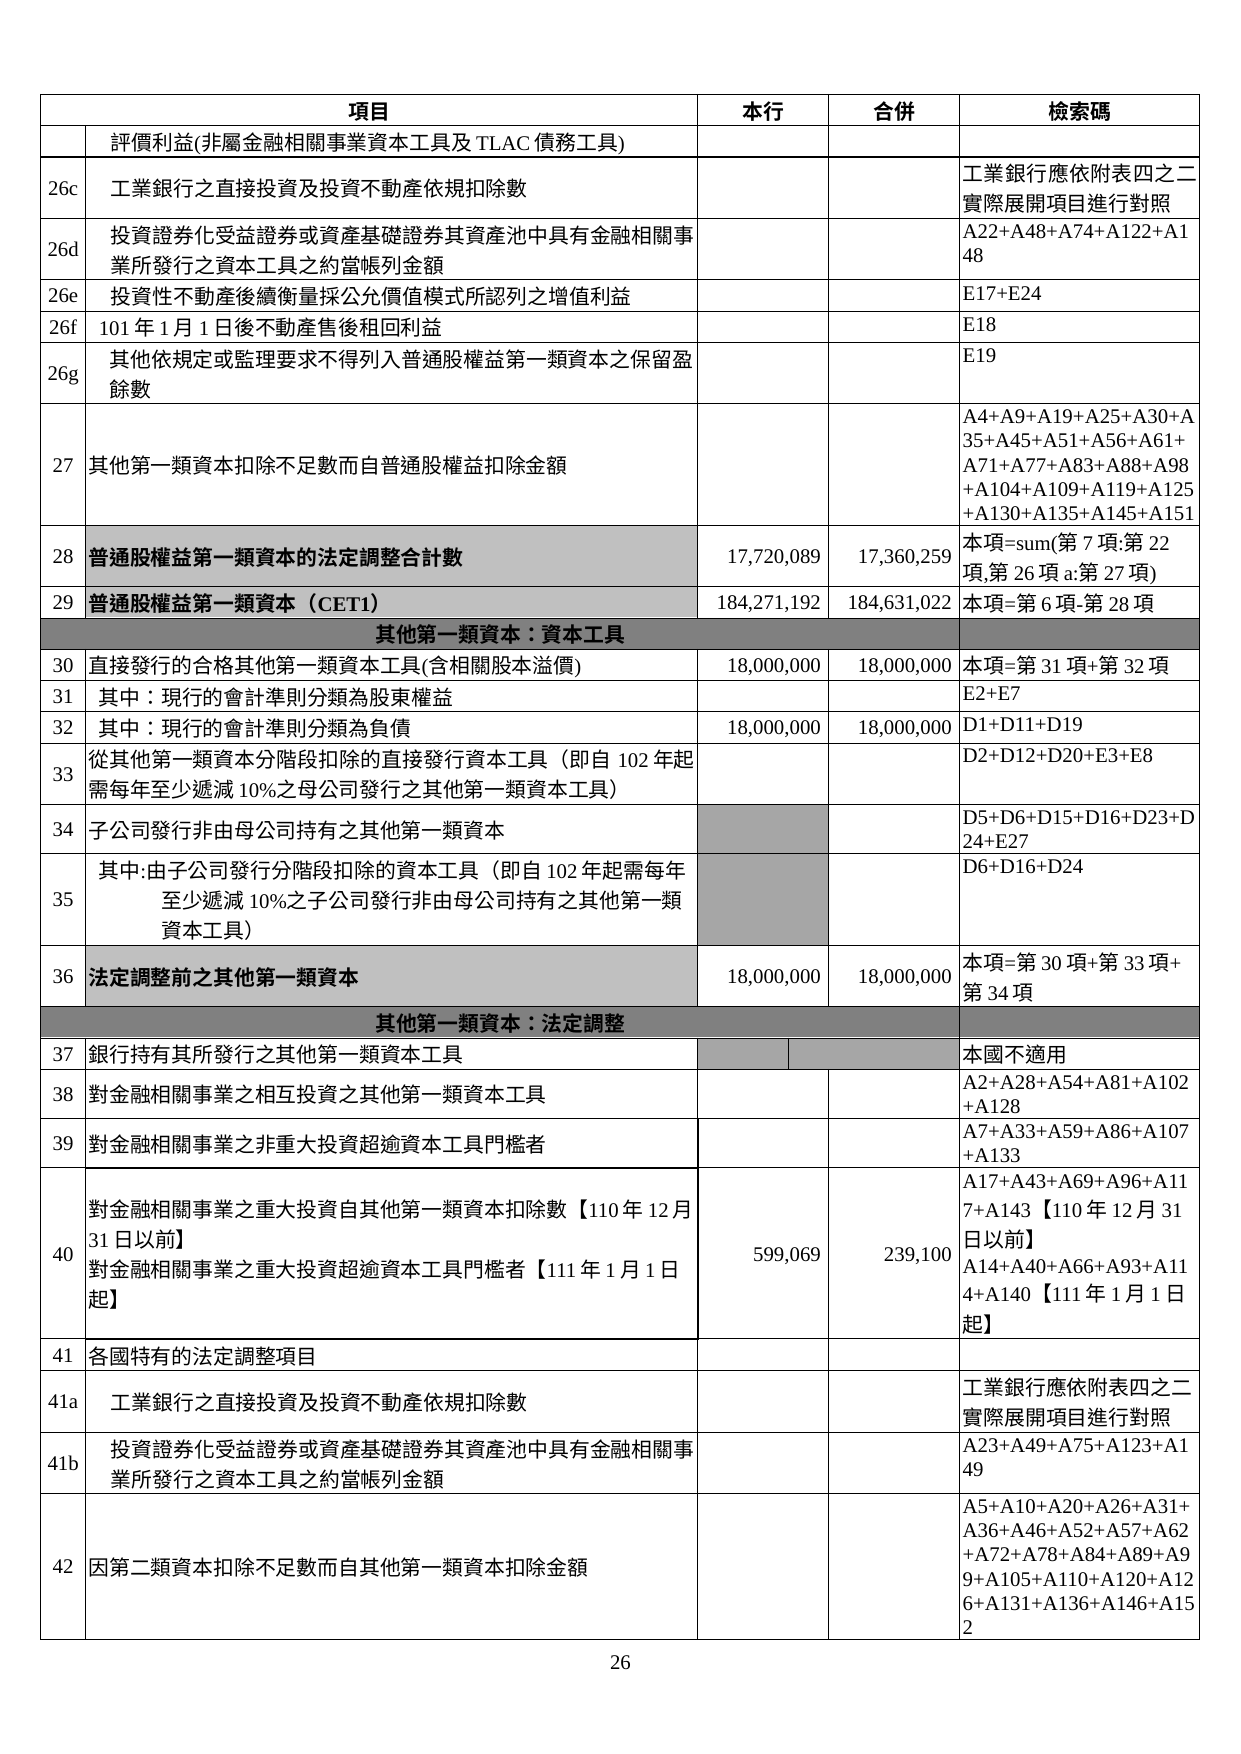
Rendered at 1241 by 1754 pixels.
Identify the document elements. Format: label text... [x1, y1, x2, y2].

table_cell E2+E7 [960, 681, 1199, 711]
table_cell 投資性不動產後續衡量採公允價值模式所認列之增值利益 [86, 280, 697, 311]
table_cell [829, 343, 959, 403]
table_cell 26g [41, 343, 85, 403]
table_cell [698, 681, 828, 711]
table_cell 28 [41, 526, 85, 586]
table_cell 18,000,000 [698, 712, 828, 742]
table_cell 26d [41, 219, 85, 279]
table_cell [698, 312, 828, 342]
table_cell D2+D12+D20+E3+E8 [960, 744, 1199, 804]
table_cell 普通股權益第一類資本（CET1） [86, 587, 697, 617]
table_cell 子公司發行非由母公司持有之其他第一類資本 [86, 805, 697, 853]
table_cell 26f [41, 312, 85, 342]
table_cell [829, 744, 959, 804]
table_cell 從其他第一類資本分階段扣除的直接發行資本工具（即自102年起需每年至少遞減10%之母公司發行之其他第一類資本工具） [86, 744, 697, 804]
table_cell 其中：現行的會計準則分類為股東權益 [86, 681, 697, 711]
table_cell 184,631,022 [829, 587, 959, 617]
table_cell 30 [41, 650, 85, 680]
table_cell 其中：現行的會計準則分類為負債 [86, 712, 697, 742]
table_cell 本國不適用 [960, 1039, 1199, 1069]
table_cell 18,000,000 [829, 650, 959, 680]
table_cell 普通股權益第一類資本的法定調整合計數 [86, 526, 697, 586]
table_cell 其他第一類資本：資本工具 [41, 619, 959, 649]
table_cell [698, 158, 828, 218]
table_cell [698, 1339, 828, 1370]
table_cell E17+E24 [960, 280, 1199, 311]
table_cell [960, 1339, 1199, 1370]
table_cell [698, 854, 828, 945]
table_cell [698, 219, 828, 279]
table_cell [829, 404, 959, 525]
table_cell 對金融相關事業之非重大投資超逾資本工具門檻者 [86, 1119, 697, 1167]
table_cell E19 [960, 343, 1199, 403]
table_cell 35 [41, 854, 85, 945]
table_cell D1+D11+D19 [960, 712, 1199, 742]
table_cell 工業銀行之直接投資及投資不動產依規扣除數 [86, 158, 697, 218]
table_cell 17,360,259 [829, 526, 959, 586]
table_cell 銀行持有其所發行之其他第一類資本工具 [86, 1039, 697, 1069]
table_cell [698, 343, 828, 403]
table_cell 36 [41, 946, 85, 1006]
table_cell 38 [41, 1070, 85, 1118]
table_header 本行 [698, 95, 828, 125]
table_cell A2+A28+A54+A81+A102+A128 [960, 1070, 1199, 1118]
table_cell 41b [41, 1433, 85, 1493]
table_cell 26e [41, 280, 85, 311]
table_cell A17+A43+A69+A96+A117+A143【110年12月31日以前】A14+A40+A66+A93+A114+A140【111年1月1日起】 [960, 1168, 1199, 1338]
table_cell 599,069 [699, 1168, 828, 1338]
table_cell [829, 1119, 959, 1167]
table_cell [698, 744, 828, 804]
table_cell 其他第一類資本扣除不足數而自普通股權益扣除金額 [86, 404, 697, 525]
table_cell A22+A48+A74+A122+A148 [960, 219, 1199, 279]
table_cell 31 [41, 681, 85, 711]
table_cell 其他依規定或監理要求不得列入普通股權益第一類資本之保留盈餘數 [86, 343, 697, 403]
table_cell 17,720,089 [698, 526, 828, 586]
table_cell D6+D16+D24 [960, 854, 1199, 945]
table_cell [698, 404, 828, 525]
table_cell [698, 1070, 828, 1118]
table_cell [829, 805, 959, 853]
table_cell 直接發行的合格其他第一類資本工具(含相關股本溢價) [86, 650, 697, 680]
table_cell 本項=第6項-第28項 [960, 587, 1199, 617]
table_cell [41, 126, 85, 156]
table_cell [698, 1494, 828, 1639]
table_cell [829, 158, 959, 218]
table_cell 18,000,000 [698, 650, 828, 680]
table_cell 投資證券化受益證券或資產基礎證券其資產池中具有金融相關事業所發行之資本工具之約當帳列金額 [86, 1433, 697, 1493]
table_cell E18 [960, 312, 1199, 342]
table_header 項目 [41, 95, 697, 125]
table_cell 各國特有的法定調整項目 [86, 1340, 697, 1370]
table_cell [698, 1371, 828, 1432]
table_cell 27 [41, 404, 85, 525]
table_cell 本項=sum(第7項:第22項,第26項a:第27項) [960, 526, 1199, 586]
table_cell [789, 1039, 959, 1069]
table_cell 本項=第31項+第32項 [960, 650, 1199, 680]
table_cell 239,100 [829, 1168, 959, 1338]
table_cell [829, 1070, 959, 1118]
table_cell 因第二類資本扣除不足數而自其他第一類資本扣除金額 [86, 1494, 697, 1639]
table_cell 39 [41, 1119, 85, 1167]
table_cell 41a [41, 1371, 85, 1432]
table_cell 本項=第30項+第33項+第34項 [960, 946, 1199, 1006]
table_cell [829, 1339, 959, 1370]
table_cell [829, 681, 959, 711]
table_cell [829, 126, 959, 156]
table_cell 其中:由子公司發行分階段扣除的資本工具（即自102年起需每年至少遞減10%之子公司發行非由母公司持有之其他第一類資本工具） [86, 854, 697, 945]
table_cell 184,271,192 [698, 587, 828, 617]
table_cell 工業銀行應依附表四之二實際展開項目進行對照 [960, 1371, 1199, 1432]
table_cell 工業銀行之直接投資及投資不動產依規扣除數 [86, 1371, 697, 1432]
table_cell [829, 854, 959, 945]
table_cell 41 [41, 1339, 85, 1370]
table_cell A5+A10+A20+A26+A31+A36+A46+A52+A57+A62+A72+A78+A84+A89+A99+A105+A110+A120+A126+A131+A136+A146+A152 [960, 1494, 1199, 1639]
table_cell 37 [41, 1039, 85, 1069]
table_cell 對金融相關事業之相互投資之其他第一類資本工具 [86, 1070, 697, 1118]
table_cell 投資證券化受益證券或資產基礎證券其資產池中具有金融相關事業所發行之資本工具之約當帳列金額 [86, 219, 697, 279]
table_header 合併 [829, 95, 959, 125]
table_cell 33 [41, 744, 85, 804]
table_cell [829, 219, 959, 279]
table_cell [960, 1007, 1199, 1037]
table_cell 18,000,000 [829, 712, 959, 742]
table_cell 工業銀行應依附表四之二實際展開項目進行對照 [960, 158, 1199, 218]
table_cell [960, 619, 1199, 649]
table_cell 對金融相關事業之重大投資自其他第一類資本扣除數【110年12月31日以前】 對金融相關事業之重大投資超逾資本工具門檻者【111年1月1日起】 [86, 1169, 697, 1338]
table_cell 評價利益(非屬金融相關事業資本工具及TLAC債務工具) [86, 126, 697, 156]
table_cell 26c [41, 158, 85, 218]
table_cell 42 [41, 1494, 85, 1639]
table_cell [698, 1433, 828, 1493]
table_cell A23+A49+A75+A123+A149 [960, 1433, 1199, 1493]
table_cell 18,000,000 [829, 946, 959, 1006]
table_cell [698, 805, 828, 853]
table_cell [829, 1433, 959, 1493]
table_cell [829, 1494, 959, 1639]
table_cell 其他第一類資本：法定調整 [41, 1007, 959, 1037]
table_cell 32 [41, 712, 85, 742]
table_cell D5+D6+D15+D16+D23+D24+E27 [960, 805, 1199, 853]
table_cell 40 [41, 1168, 85, 1338]
table_cell 法定調整前之其他第一類資本 [86, 946, 697, 1006]
table_cell [698, 1039, 788, 1069]
table_cell [698, 280, 828, 311]
table_cell 29 [41, 587, 85, 617]
table_cell [829, 280, 959, 311]
table_cell A4+A9+A19+A25+A30+A35+A45+A51+A56+A61+A71+A77+A83+A88+A98+A104+A109+A119+A125+A130+A135+A145+A151 [960, 404, 1199, 525]
table_cell 34 [41, 805, 85, 853]
table_cell A7+A33+A59+A86+A107+A133 [960, 1119, 1199, 1167]
table_cell 18,000,000 [698, 946, 828, 1006]
table_cell [829, 312, 959, 342]
table_cell 101年1月1日後不動產售後租回利益 [86, 312, 697, 342]
table_cell [698, 126, 828, 156]
table_cell [960, 126, 1199, 156]
table_header 檢索碼 [960, 95, 1199, 125]
table_cell [699, 1119, 828, 1167]
table_cell [829, 1371, 959, 1432]
